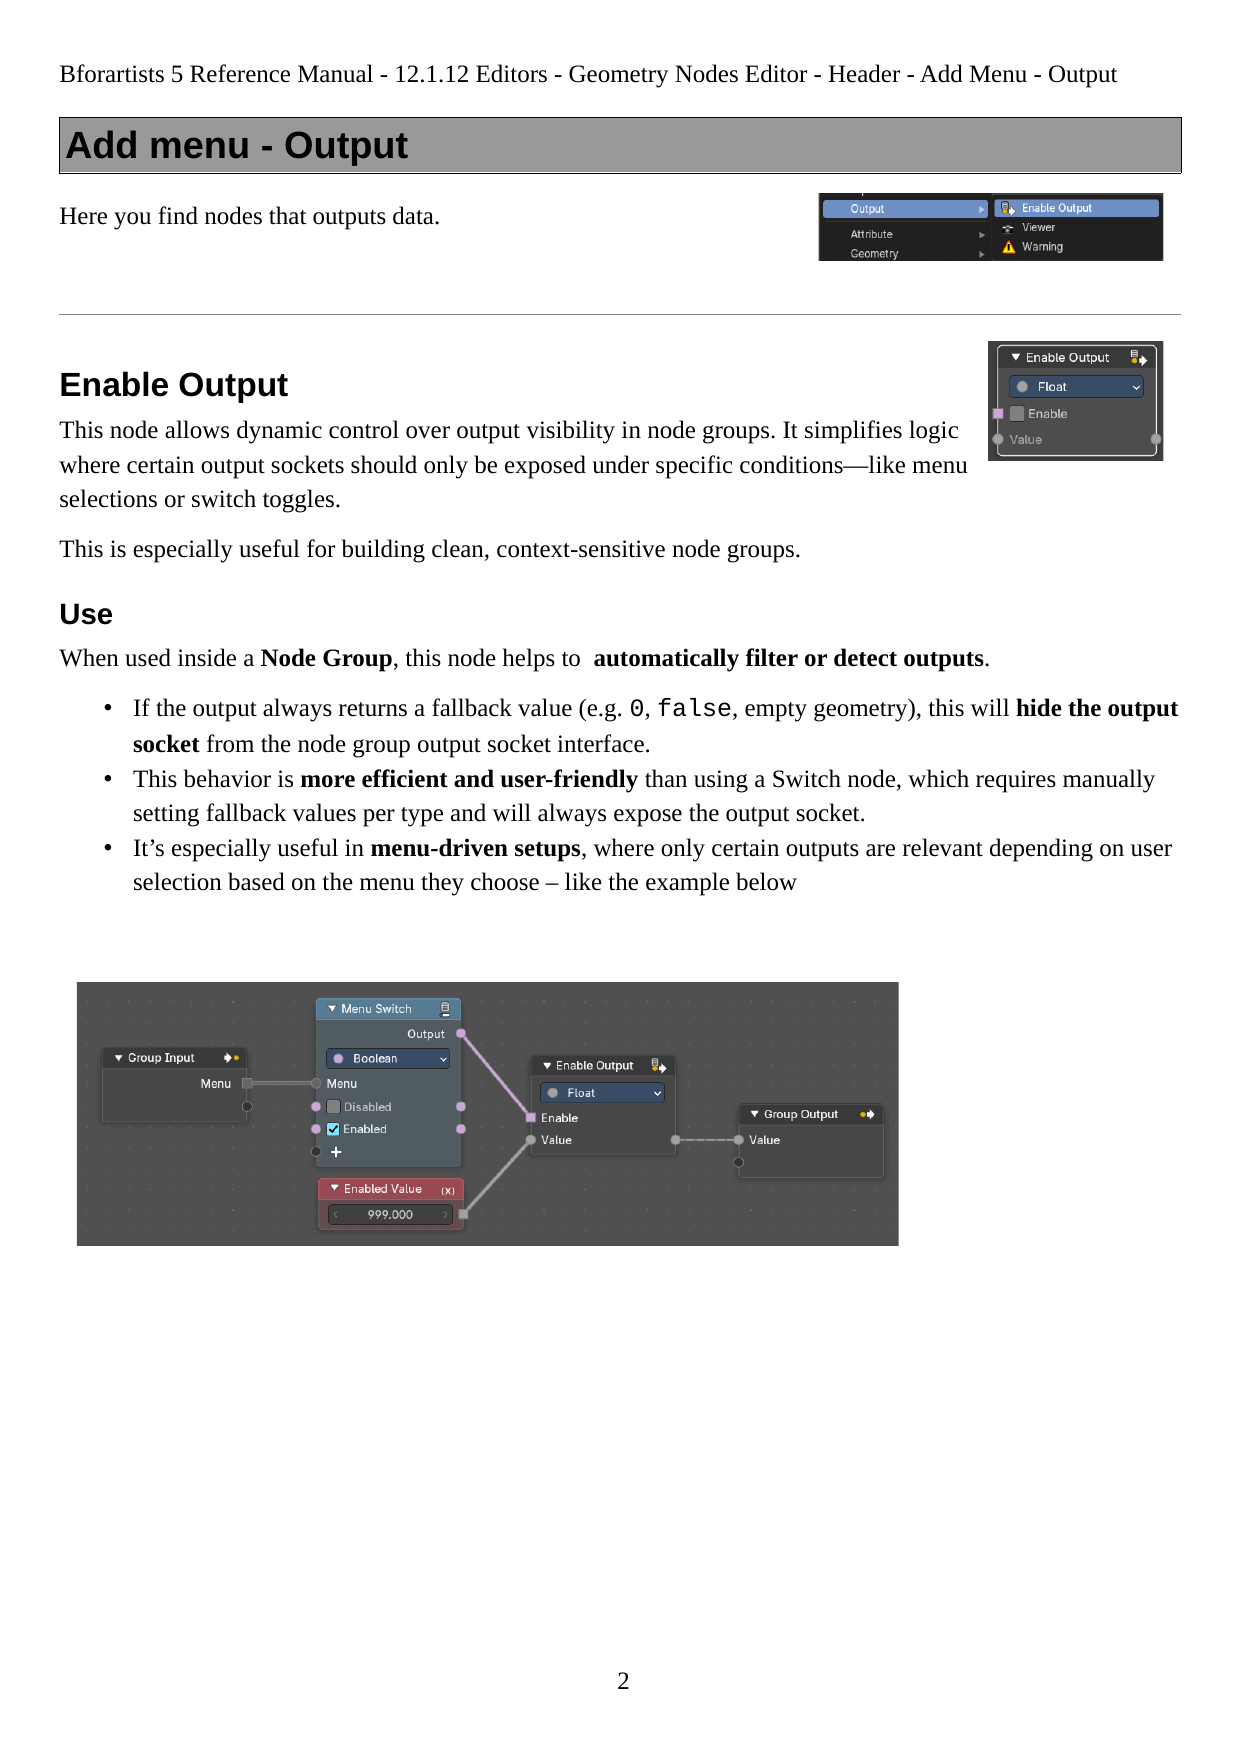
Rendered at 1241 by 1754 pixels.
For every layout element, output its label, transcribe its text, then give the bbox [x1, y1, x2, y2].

picture [988, 341, 1164, 461]
subtitle Enable Output [59, 364, 988, 403]
text This node allows dynamic control over output visibility in node groups. It simplifies logic where certain output sockets should only be exposed under specific conditions—like menu selections or switch toggles. [59, 416, 1181, 513]
text When used inside a Node Group, this node helps to automatically filter or detect outputs. [59, 643, 1181, 672]
text Here you find nodes that outputs data. [59, 201, 818, 230]
picture [818, 193, 1164, 261]
list It’s especially useful in menu-driven setups, where only certain outputs are relevant depending on user selection based on the menu they choose – like the example below [103, 833, 1181, 896]
list This behavior is more efficient and user-friendly than using a Switch node, which requires manually setting fallback values per type and will always expose the output socket. [103, 764, 1181, 827]
list If the output always returns a fallback value (e.g. 0, false, empty geometry), this will hide the output socket from the node group output socket interface. [103, 693, 1181, 758]
table_header Add menu - Output [60, 118, 1181, 172]
text This is especially useful for building clean, context-sensitive node groups. [59, 534, 1181, 562]
picture [76, 982, 899, 1246]
subtitle [1164, 364, 1181, 403]
subtitle Use [59, 597, 1181, 631]
